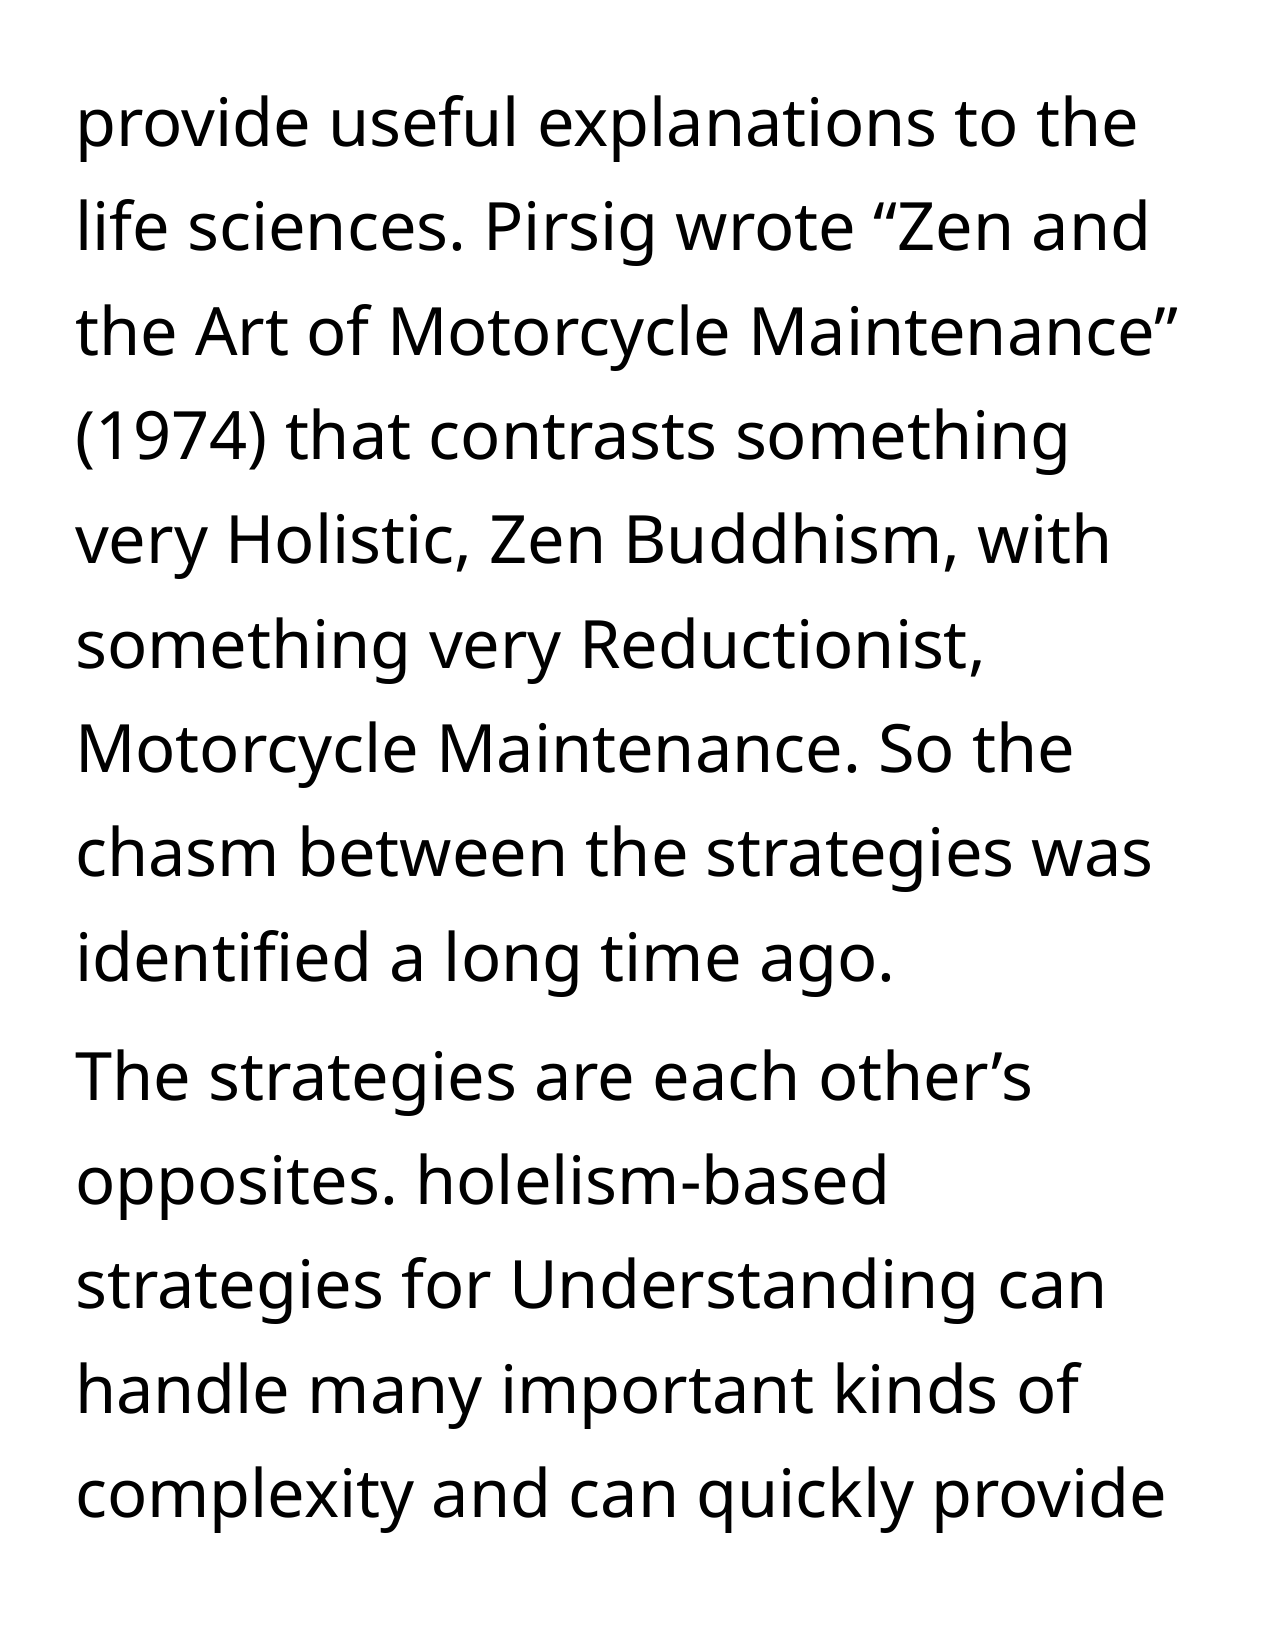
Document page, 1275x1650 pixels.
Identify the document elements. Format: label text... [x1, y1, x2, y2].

text The strategies are each other’s opposites. holelism-based strategies for Understanding can handle many important kinds of complexity and can quickly provide [75, 1029, 1200, 1537]
text provide useful explanations to the life sciences. Pirsig wrote “Zen and the Art of Motorcycle Maintenance” (1974) that contrasts something very Holistic, Zen Buddhism, with something very Reductionist, Motorcycle Maintenance. So the chasm between the strategies was identified a long time ago. [75, 75, 1200, 1001]
